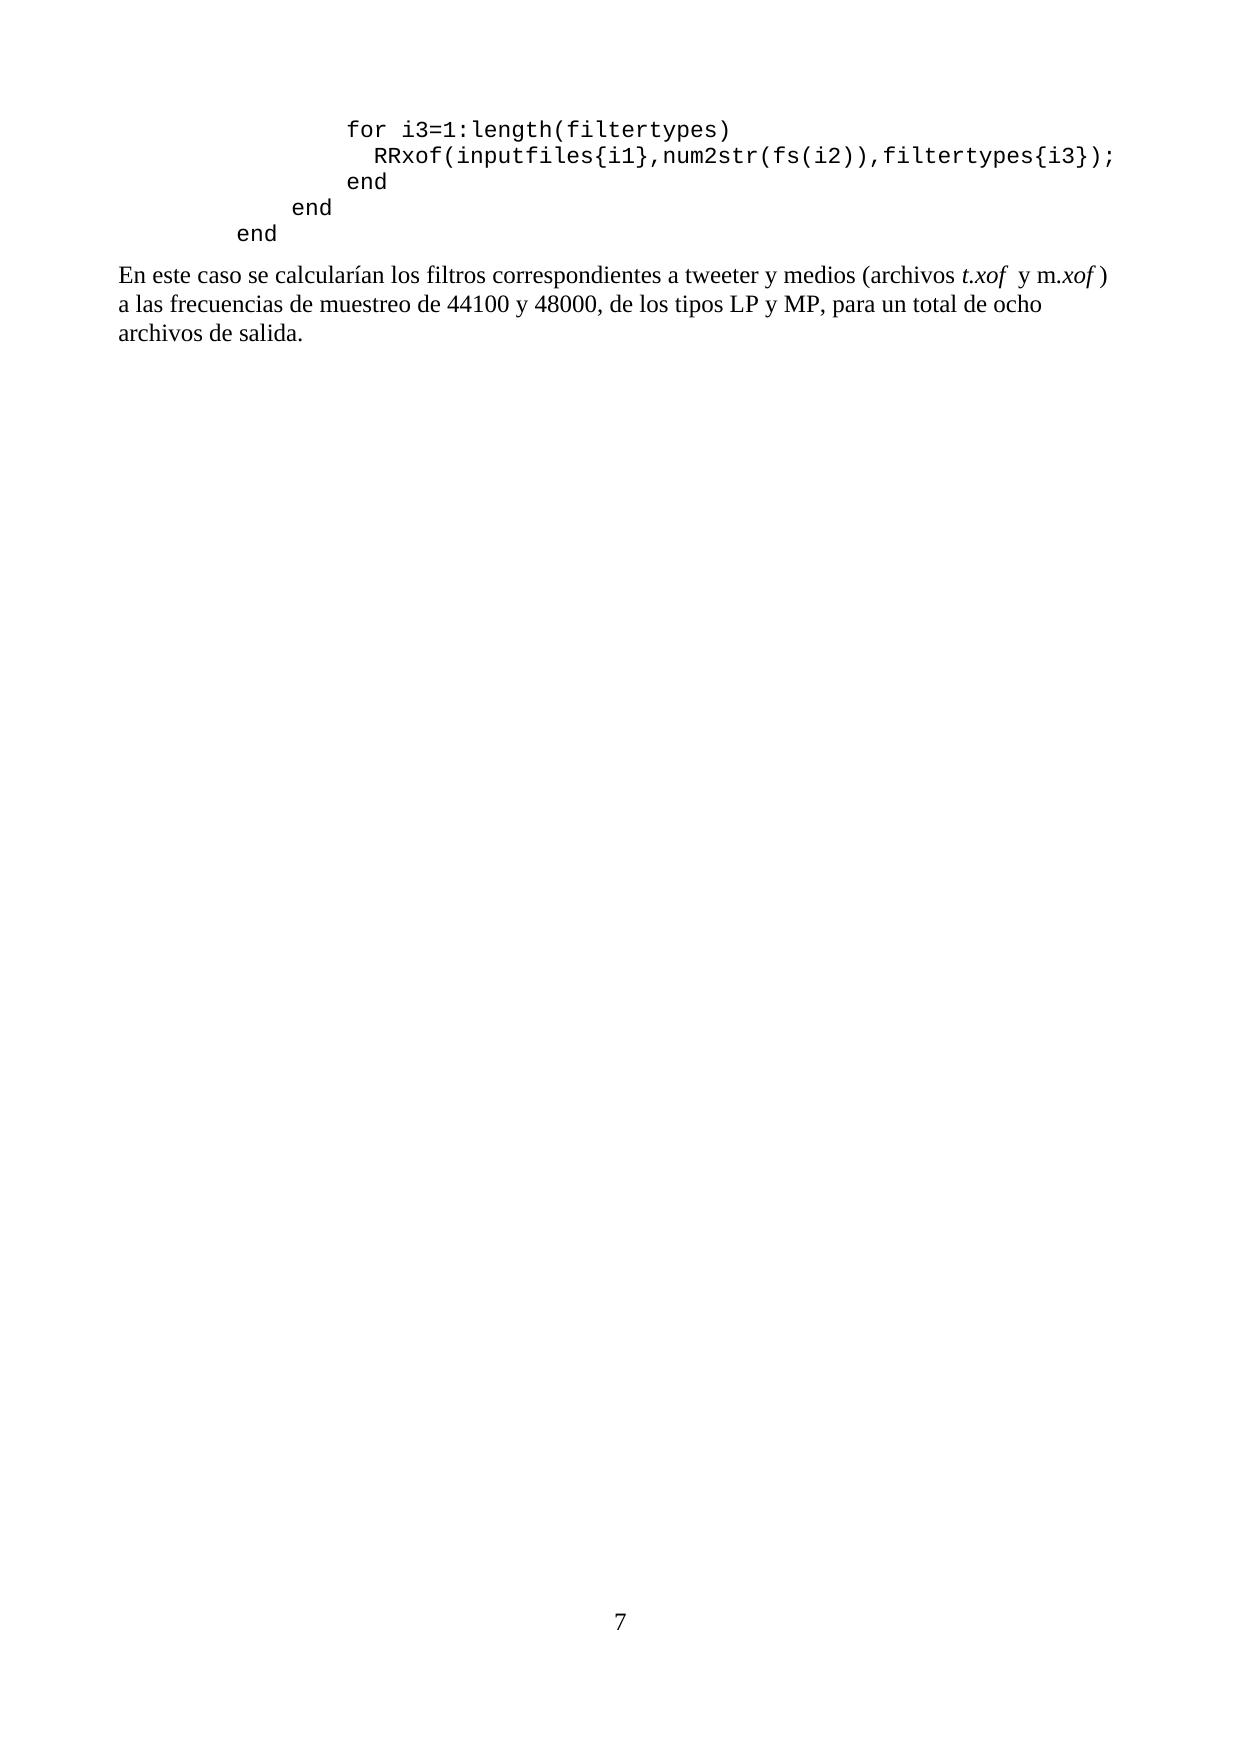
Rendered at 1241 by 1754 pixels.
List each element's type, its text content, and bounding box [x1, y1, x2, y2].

text En este caso se calcularían los filtros correspondientes a tweeter y medios (archivos t.xof y m.xof ) a las frecuencias de muestreo de 44100 y 48000, de los tipos LP y MP, para un total de ocho archivos de salida. [118, 260, 1122, 347]
text for i3=1:length(filtertypes) RRxof(inputfiles{i1},num2str(fs(i2)),filtertypes{i3}); end end end [236, 118, 1122, 248]
